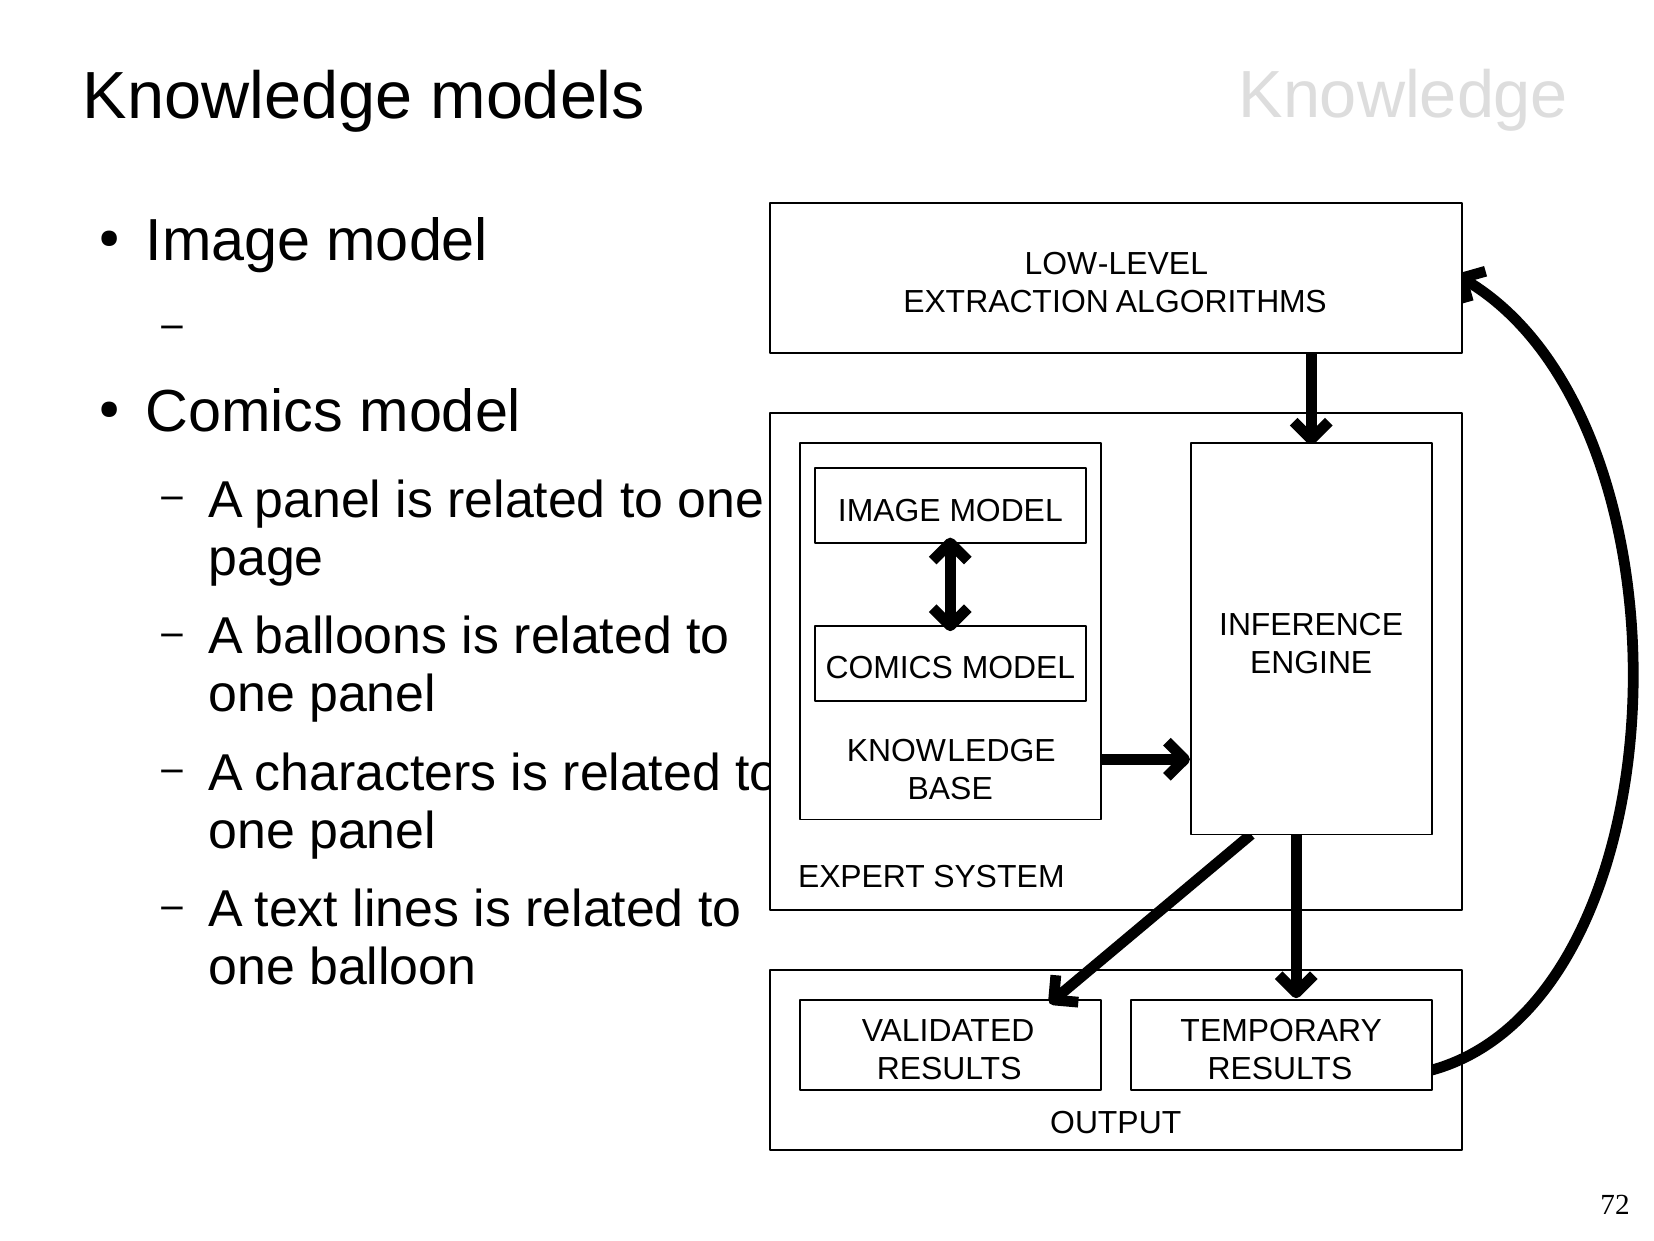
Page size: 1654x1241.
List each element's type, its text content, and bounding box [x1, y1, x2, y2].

title Knowledge models [82, 55, 1571, 136]
chart [767, 200, 1654, 1178]
list Image model Comics model A panel is related to one page A balloons is related to one panel A characters is related to one panel A text lines is related to one balloon [82, 206, 767, 1004]
